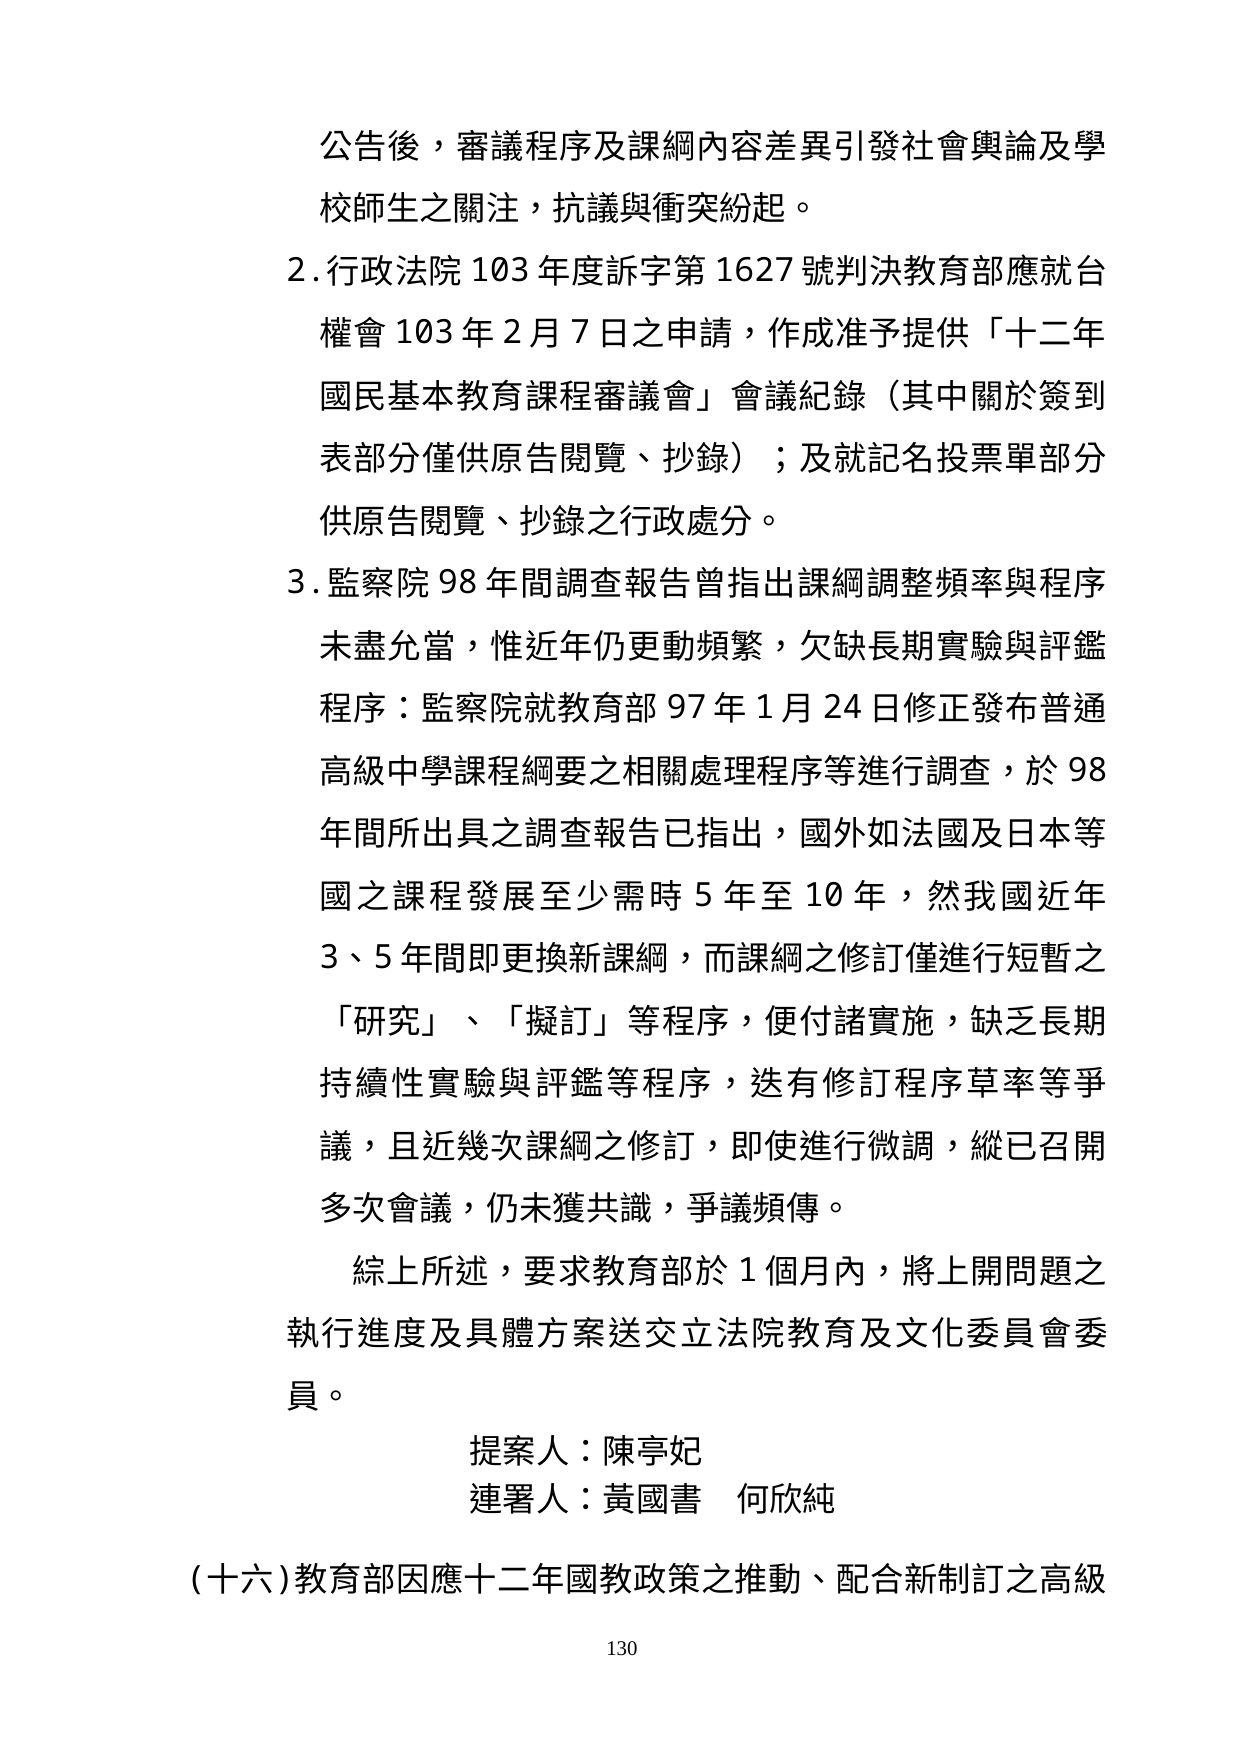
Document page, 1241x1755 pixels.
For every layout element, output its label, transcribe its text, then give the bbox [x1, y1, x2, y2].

text 連署人：黃國書 何欣純 [136, 1473, 1107, 1521]
text (十六)教育部因應十二年國教政策之推動、配合新制訂之高級 [186, 1546, 1107, 1608]
text 綜上所述，要求教育部於1個月內，將上開問題之執行進度及具體方案送交立法院教育及文化委員會委員。 [286, 1237, 1107, 1425]
text 3.監察院98年間調查報告曾指出課綱調整頻率與程序未盡允當，惟近年仍更動頻繁，欠缺長期實驗與評鑑程序：監察院就教育部97年1月24日修正發布普通高級中學課程綱要之相關處理程序等進行調查，於98年間所出具之調查報告已指出，國外如法國及日本等國之課程發展至少需時5年至10年，然我國近年3、5年間即更換新課綱，而課綱之修訂僅進行短暫之「研究」、「擬訂」等程序，便付諸實施，缺乏長期持續性實驗與評鑑等程序，迭有修訂程序草率等爭議，且近幾次課綱之修訂，即使進行微調，縱已召開多次會議，仍未獲共識，爭議頻傳。 [286, 550, 1107, 1237]
text 公告後，審議程序及課綱內容差異引發社會輿論及學校師生之關注，抗議與衝突紛起。 [286, 112, 1107, 237]
text 提案人：陳亭妃 [136, 1425, 1107, 1473]
text 2.行政法院103年度訴字第1627號判決教育部應就台權會103年2月7日之申請，作成准予提供「十二年國民基本教育課程審議會」會議紀錄（其中關於簽到表部分僅供原告閱覽、抄錄）；及就記名投票單部分供原告閱覽、抄錄之行政處分。 [286, 237, 1107, 550]
